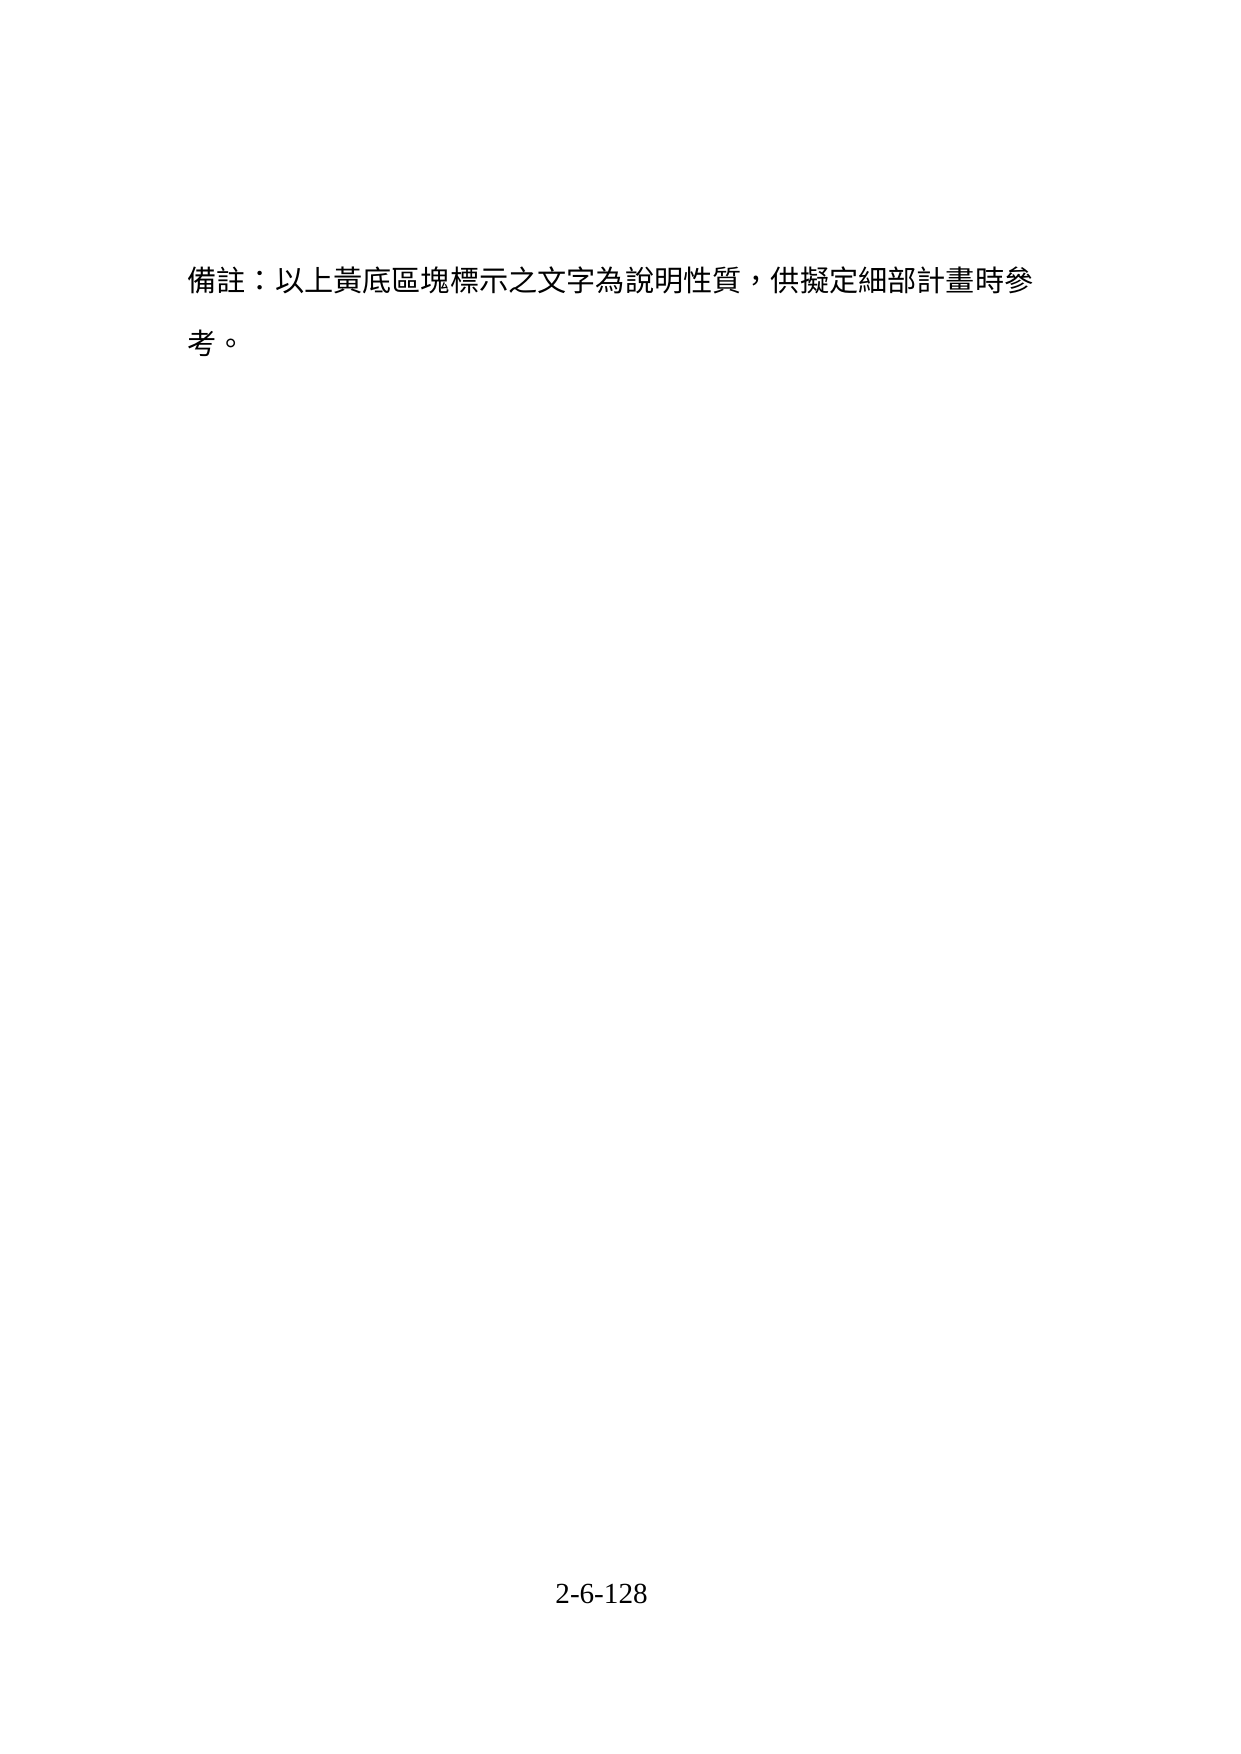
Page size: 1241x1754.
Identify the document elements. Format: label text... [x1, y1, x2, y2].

text 備註：以上黃底區塊標示之文字為說明性質，供擬定細部計畫時參考。 [187, 237, 1053, 362]
